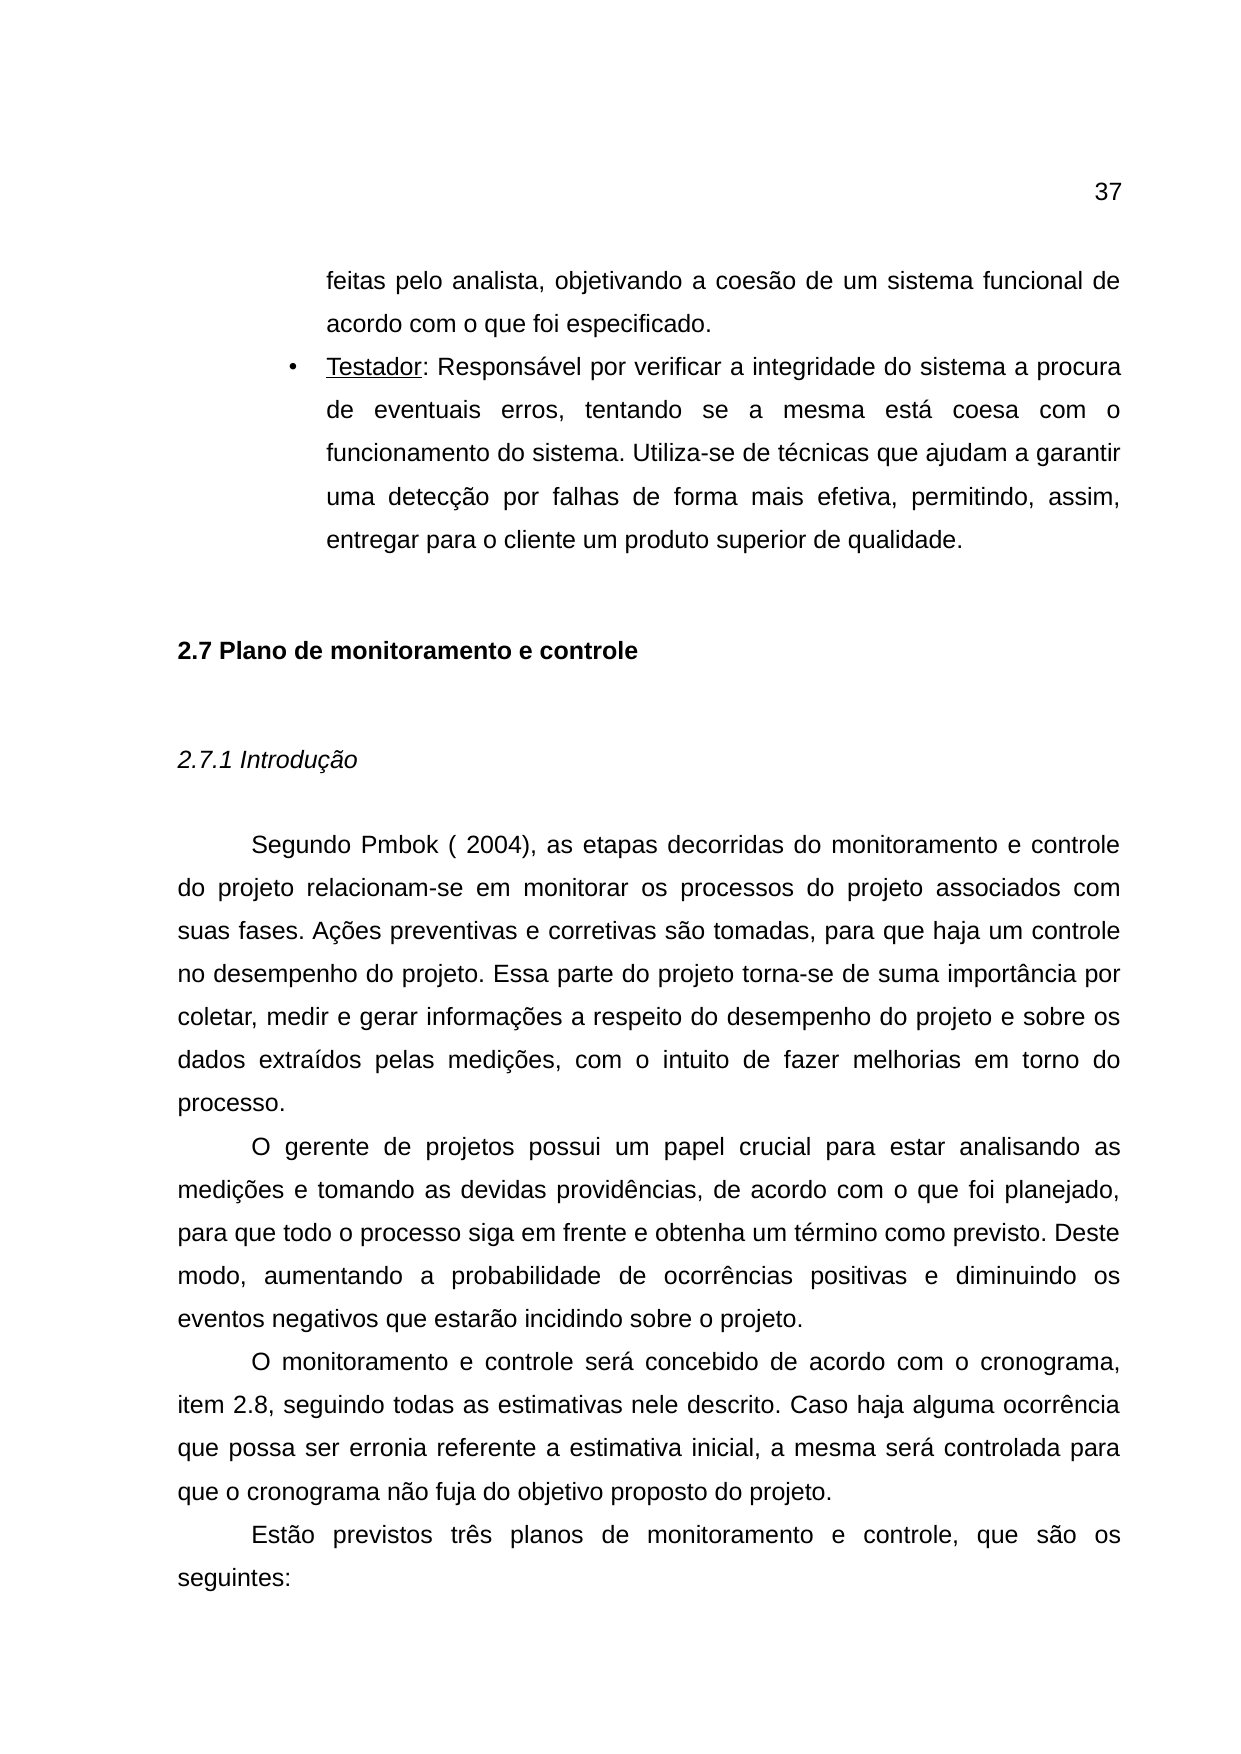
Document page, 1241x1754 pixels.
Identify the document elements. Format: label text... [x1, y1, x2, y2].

text Estão previstos três planos de monitoramento e controle, que são os seguintes: [177, 1519, 1122, 1591]
list feitas pelo analista, objetivando a coesão de um sistema funcional de acordo com o que foi especificado. [288, 266, 1122, 338]
list Testador: Responsável por verificar a integridade do sistema a procura de eventuais erros, tentando se a mesma está coesa com o funcionamento do sistema. Utiliza-se de técnicas que ajudam a garantir uma detecção por falhas de forma mais efetiva, permitindo, assim, entregar para o cliente um produto superior de qualidade. [288, 352, 1122, 553]
text O gerente de projetos possui um papel crucial para estar analisando as medições e tomando as devidas providências, de acordo com o que foi planejado, para que todo o processo siga em frente e obtenha um término como previsto. Deste modo, aumentando a probabilidade de ocorrências positivas e diminuindo os eventos negativos que estarão incidindo sobre o projeto. [177, 1131, 1122, 1333]
subtitle 2.7 Plano de monitoramento e controle [177, 636, 1122, 664]
subtitle 2.7.1 Introdução [177, 745, 1122, 774]
text Segundo Pmbok ( 2004), as etapas decorridas do monitoramento e controle do projeto relacionam-se em monitorar os processos do projeto associados com suas fases. Ações preventivas e corretivas são tomadas, para que haja um controle no desempenho do projeto. Essa parte do projeto torna-se de suma importância por coletar, medir e gerar informações a respeito do desempenho do projeto e sobre os dados extraídos pelas medições, com o intuito de fazer melhorias em torno do processo. [177, 829, 1122, 1117]
text O monitoramento e controle será concebido de acordo com o cronograma, item 2.8, seguindo todas as estimativas nele descrito. Caso haja alguma ocorrência que possa ser erronia referente a estimativa inicial, a mesma será controlada para que o cronograma não fuja do objetivo proposto do projeto. [177, 1347, 1122, 1505]
